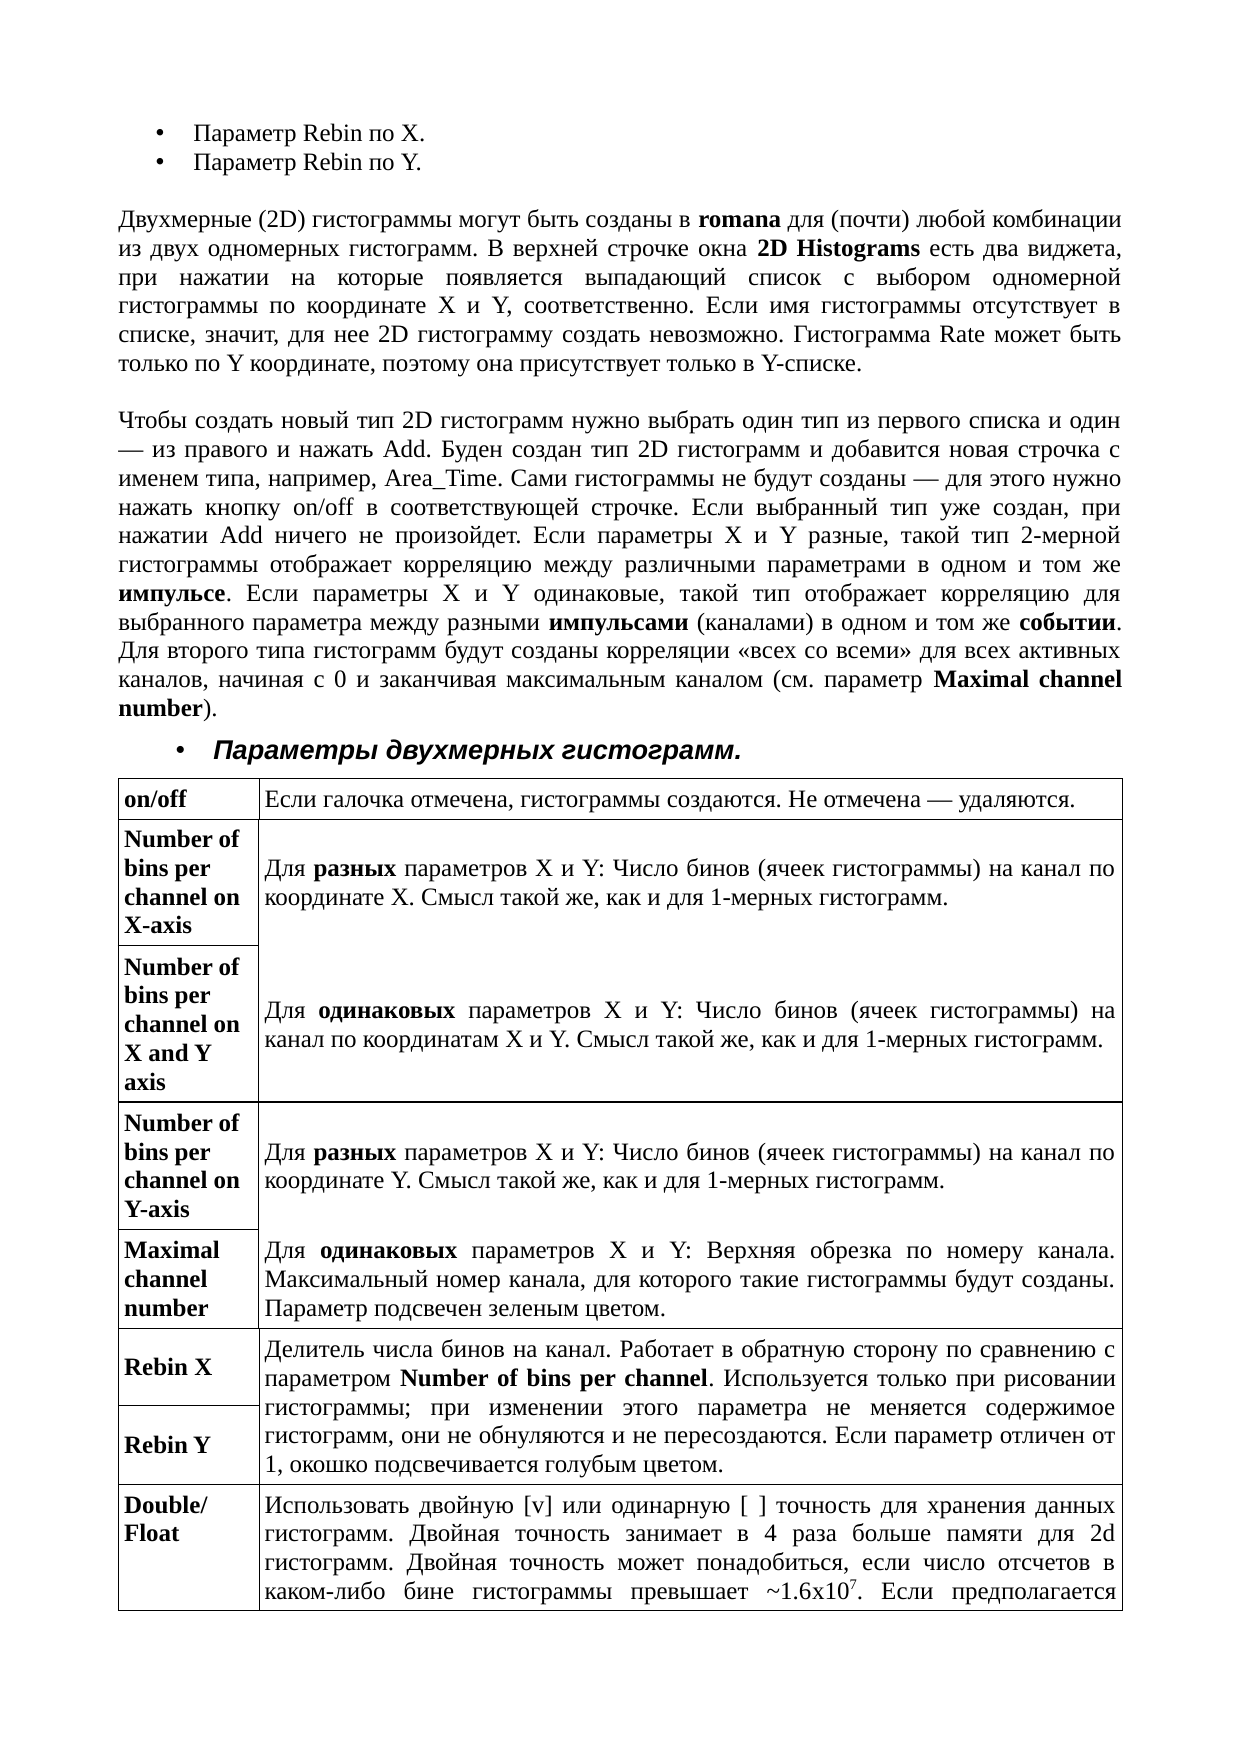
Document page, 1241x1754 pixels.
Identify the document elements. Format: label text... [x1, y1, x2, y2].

table_cell Number of bins per channel on Y-axis [119, 1103, 258, 1229]
list Параметр Rebin по Y. [156, 147, 1122, 176]
table_cell Number of bins per channel on X-axis [119, 820, 258, 945]
subtitle Параметры двухмерных гистограмм. [176, 734, 1122, 766]
table_cell Для разных параметров X и Y: Число бинов (ячеек гистограммы) на канал по координате X. Смысл такой же, как и для 1-мерных гистограмм. [259, 820, 1122, 945]
table_cell Rebin X [119, 1329, 259, 1405]
table_cell Number of bins per channel on X and Y axis [119, 946, 258, 1101]
table_cell Double/Float [119, 1485, 259, 1610]
table_header on/off [119, 779, 259, 818]
table_cell Maximal channel number [119, 1230, 258, 1328]
table_cell Для одинаковых параметров X и Y: Верхняя обрезка по номеру канала. Максимальный номер канала, для которого такие гистограммы будут созданы. Параметр подсвечен зеленым цветом. [259, 1229, 1122, 1328]
text Двухмерные (2D) гистограммы могут быть созданы в romana для (почти) любой комбинации из двух одномерных гистограмм. В верхней строчке окна 2D Histograms есть два виджета, при нажатии на которые появляется выпадающий список с выбором одномерной гистограммы по координате X и Y, соответственно. Если имя гистограммы отсутствует в списке, значит, для нее 2D гистограмму создать невозможно. Гистограмма Rate может быть только по Y координате, поэтому она присутствует только в Y-списке. [118, 204, 1122, 377]
table_cell Делитель числа бинов на канал. Работает в обратную сторону по сравнению с параметром Number of bins per channel. Используется только при рисовании гистограммы; при изменении этого параметра не меняется содержимое гистограмм, они не обнуляются и не пересоздаются. Если параметр отличен от 1, окошко подсвечивается голубым цветом. [260, 1329, 1122, 1484]
table_cell Использовать двойную [v] или одинарную [ ] точность для хранения данных гистограмм. Двойная точность занимает в 4 раза больше памяти для 2d гистограмм. Двойная точность может понадобиться, если число отсчетов в каком-либо бине гистограммы превышает ~1.6х107. Если предполагается [260, 1485, 1122, 1610]
text Чтобы создать новый тип 2D гистограмм нужно выбрать один тип из первого списка и один — из правого и нажать Add. Буден создан тип 2D гистограмм и добавится новая строчка с именем типа, например, Area_Time. Сами гистограммы не будут созданы — для этого нужно нажать кнопку on/off в соответствующей строчке. Если выбранный тип уже создан, при нажатии Add ничего не произойдет. Если параметры X и Y разные, такой тип 2-мерной гистограммы отображает корреляцию между различными параметрами в одном и том же импульсе. Если параметры X и Y одинаковые, такой тип отображает корреляцию для выбранного параметра между разными импульсами (каналами) в одном и том же событии. Для второго типа гистограмм будут созданы корреляции «всех со всеми» для всех активных каналов, начиная с 0 и заканчивая максимальным каналом (см. параметр Maximal channel number). [118, 406, 1122, 722]
table_cell Для разных параметров X и Y: Число бинов (ячеек гистограммы) на канал по координате Y. Смысл такой же, как и для 1-мерных гистограмм. [259, 1103, 1122, 1229]
table_cell Rebin Y [119, 1406, 259, 1484]
list Параметр Rebin по X. [156, 118, 1122, 147]
table_cell Для одинаковых параметров X и Y: Число бинов (ячеек гистограммы) на канал по координатам X и Y. Смысл такой же, как и для 1-мерных гистограмм. [259, 945, 1122, 1101]
table_header Если галочка отмечена, гистограммы создаются. Не отмечена — удаляются. [260, 779, 1122, 818]
